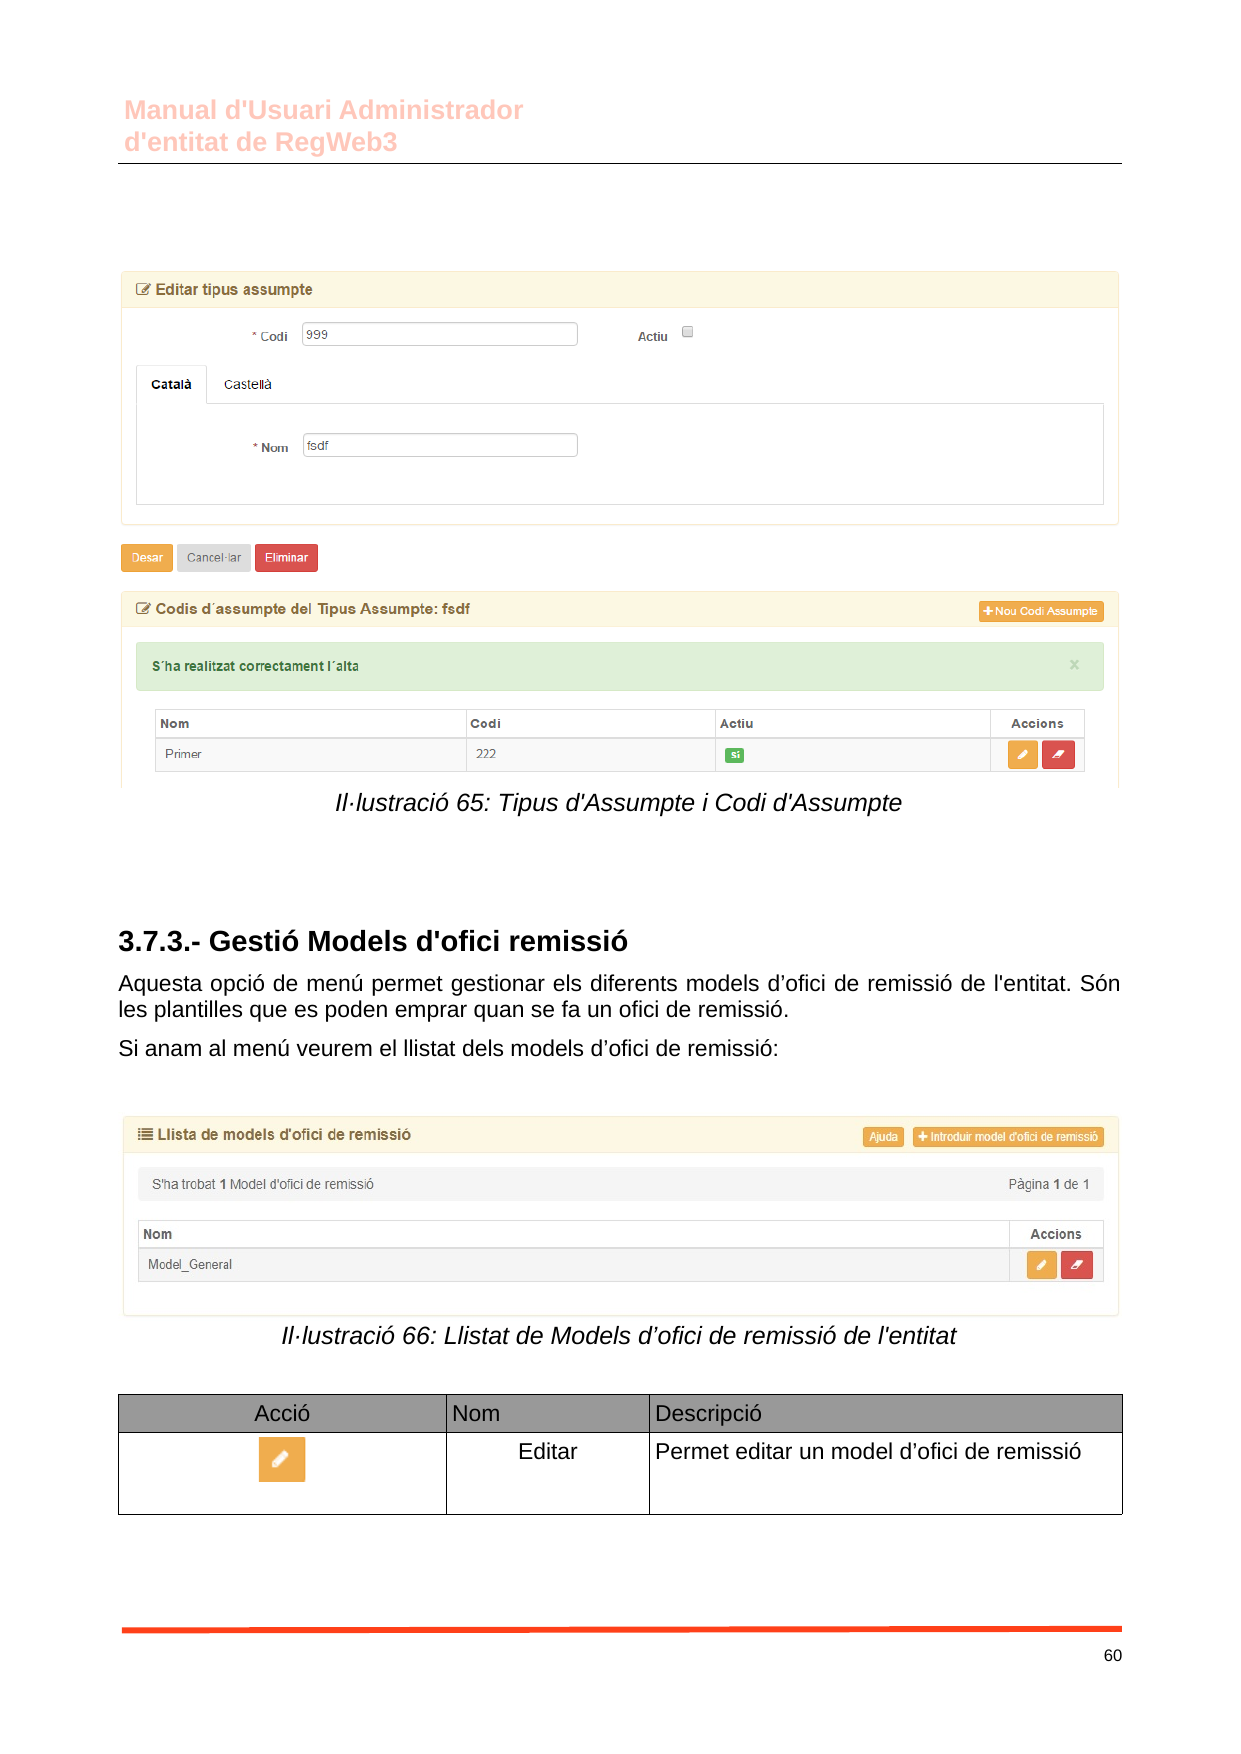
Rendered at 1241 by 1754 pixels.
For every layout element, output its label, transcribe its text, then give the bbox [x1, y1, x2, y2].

picture [118, 1112, 1123, 1321]
table_cell [119, 1433, 446, 1513]
subtitle Gestió Models d'ofici remissió [118, 923, 1122, 957]
table_cell Permet editar un model d’ofici de remissió [650, 1433, 1122, 1513]
table_header Descripció [650, 1395, 1122, 1432]
text Il·lustració 65: Tipus d'Assumpte i Codi d'Assumpte [118, 788, 1122, 816]
text Il·lustració 66: Llistat de Models d’ofici de remissió de l'entitat [118, 1321, 1122, 1349]
text Si anam al menú veurem el llistat dels models d’ofici de remissió: [118, 1035, 1122, 1061]
table_header Acció [119, 1395, 446, 1432]
text Aquesta opció de menú permet gestionar els diferents models d’ofici de remissió de l'entitat. Són les plantilles que es poden emprar quan se fa un ofici de remissió. [118, 969, 1122, 1022]
picture [258, 1437, 306, 1482]
table_cell Editar [447, 1433, 649, 1513]
table_header Nom [447, 1395, 649, 1432]
